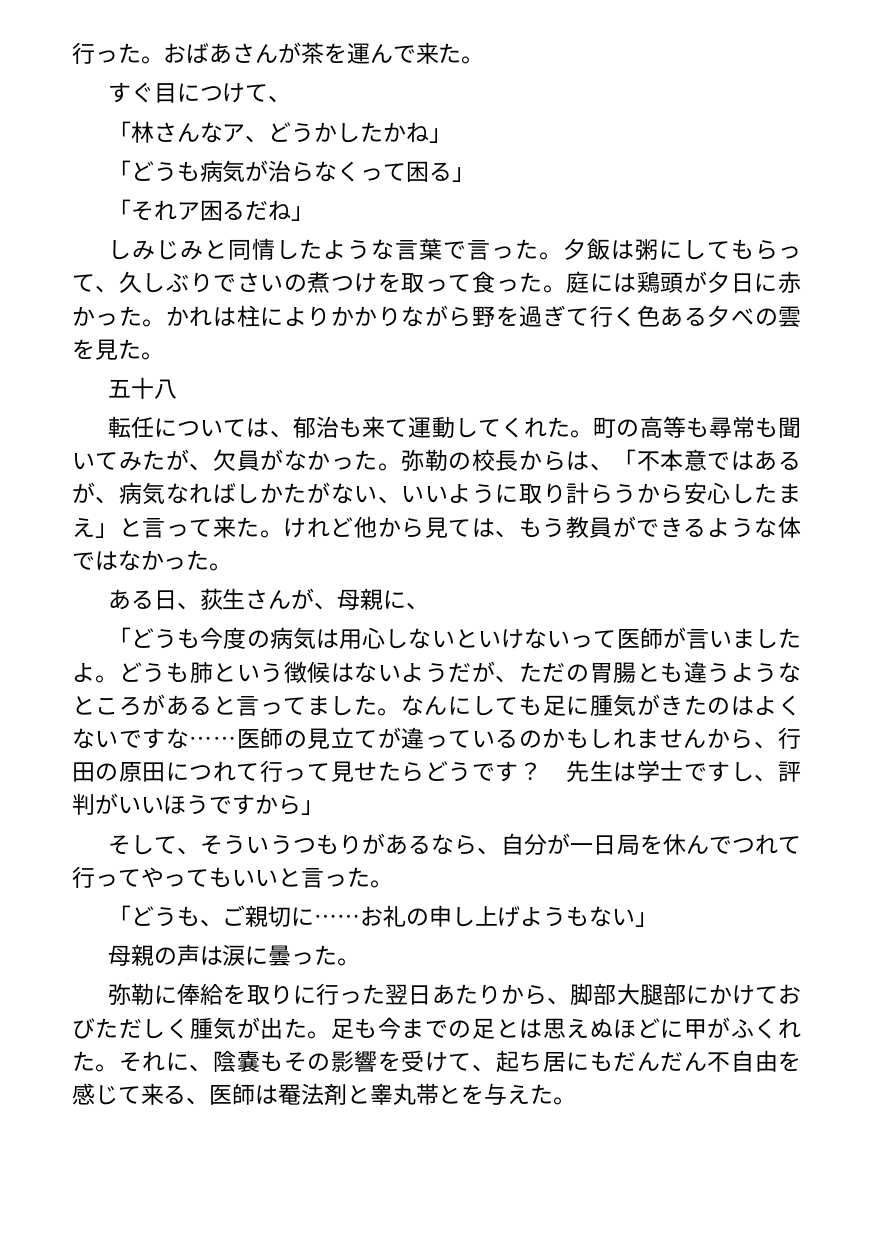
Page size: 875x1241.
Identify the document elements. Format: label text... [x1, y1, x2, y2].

text 「どうも病気が治らなくって困る」 [72, 153, 802, 187]
text ある日、荻生さんが、母親に、 [72, 582, 802, 615]
text 行った。おばあさんが茶を運んで来た。 [72, 36, 802, 69]
text 「どうも今度の病気は用心しないといけないって医師が言いましたよ。どうも肺という徴候はないようだが、ただの胃腸とも違うようなところがあると言ってました。なんにしても足に腫気がきたのはよくないですな……医師の見立てが違っているのかもしれませんから、行田の原田につれて行って見せたらどうです？ 先生は学士ですし、評判がいいほうですから」 [72, 621, 802, 821]
text 弥勒に俸給を取りに行った翌日あたりから、脚部大腿部にかけておびただしく腫気が出た。足も今までの足とは思えぬほどに甲がふくれた。それに、陰嚢もその影響を受けて、起ち居にもだんだん不自由を感じて来る、医師は罨法剤と睾丸帯とを与えた。 [72, 977, 802, 1110]
text 母親の声は涙に曇った。 [72, 938, 802, 971]
text 「どうも、ご親切に……お礼の申し上げようもない」 [72, 899, 802, 932]
text 「それア困るだね」 [72, 193, 802, 226]
text すぐ目につけて、 [72, 75, 802, 108]
text 五十八 [72, 371, 802, 404]
text そして、そういうつもりがあるなら、自分が一日局を休んでつれて行ってやってもいいと言った。 [72, 826, 802, 893]
text しみじみと同情したような言葉で言った。夕飯は粥にしてもらって、久しぶりでさいの煮つけを取って食った。庭には鶏頭が夕日に赤かった。かれは柱によりかかりながら野を過ぎて行く色ある夕べの雲を見た。 [72, 232, 802, 365]
text 転任については、郁治も来て運動してくれた。町の高等も尋常も聞いてみたが、欠員がなかった。弥勒の校長からは、「不本意ではあるが、病気なればしかたがない、いいように取り計らうから安心したまえ」と言って来た。けれど他から見ては、もう教員ができるような体ではなかった。 [72, 410, 802, 576]
text 「林さんなア、どうかしたかね」 [72, 114, 802, 148]
